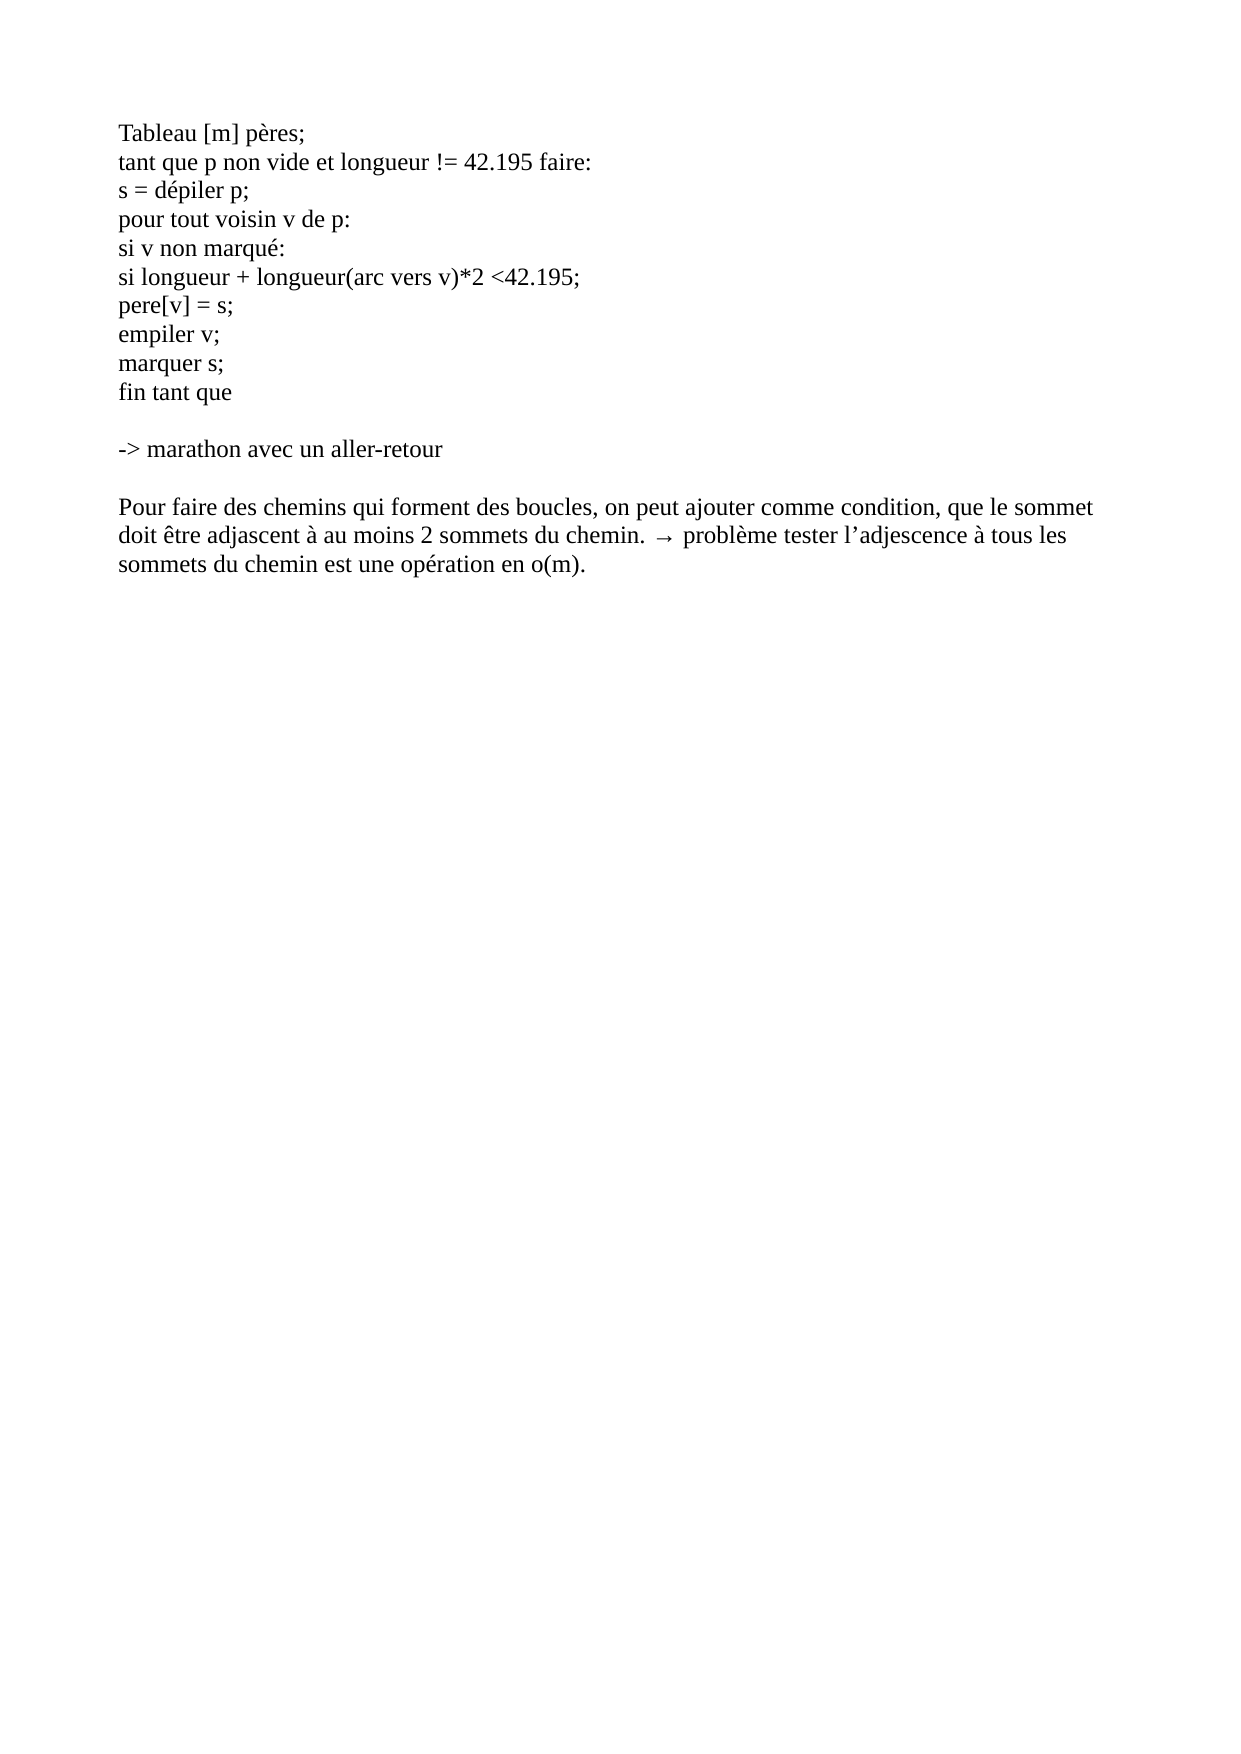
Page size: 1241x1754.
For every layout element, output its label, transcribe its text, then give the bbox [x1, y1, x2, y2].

text s = dépiler p; [118, 176, 1122, 204]
text si v non marqué: [118, 233, 1122, 262]
text marquer s; [118, 348, 1122, 377]
text si longueur + longueur(arc vers v)*2 <42.195; [118, 262, 1122, 291]
text Pour faire des chemins qui forment des boucles, on peut ajouter comme condition, que le sommet doit être adjascent à au moins 2 sommets du chemin. → problème tester l’adjescence à tous les sommets du chemin est une opération en o(m). [118, 492, 1122, 578]
text Tableau [m] pères; [118, 118, 1122, 147]
text pere[v] = s; [118, 291, 1122, 319]
text empiler v; [118, 319, 1122, 348]
text tant que p non vide et longueur != 42.195 faire: [118, 147, 1122, 176]
text fin tant que [118, 377, 1122, 406]
text pour tout voisin v de p: [118, 204, 1122, 233]
text -> marathon avec un aller-retour [118, 434, 1122, 463]
